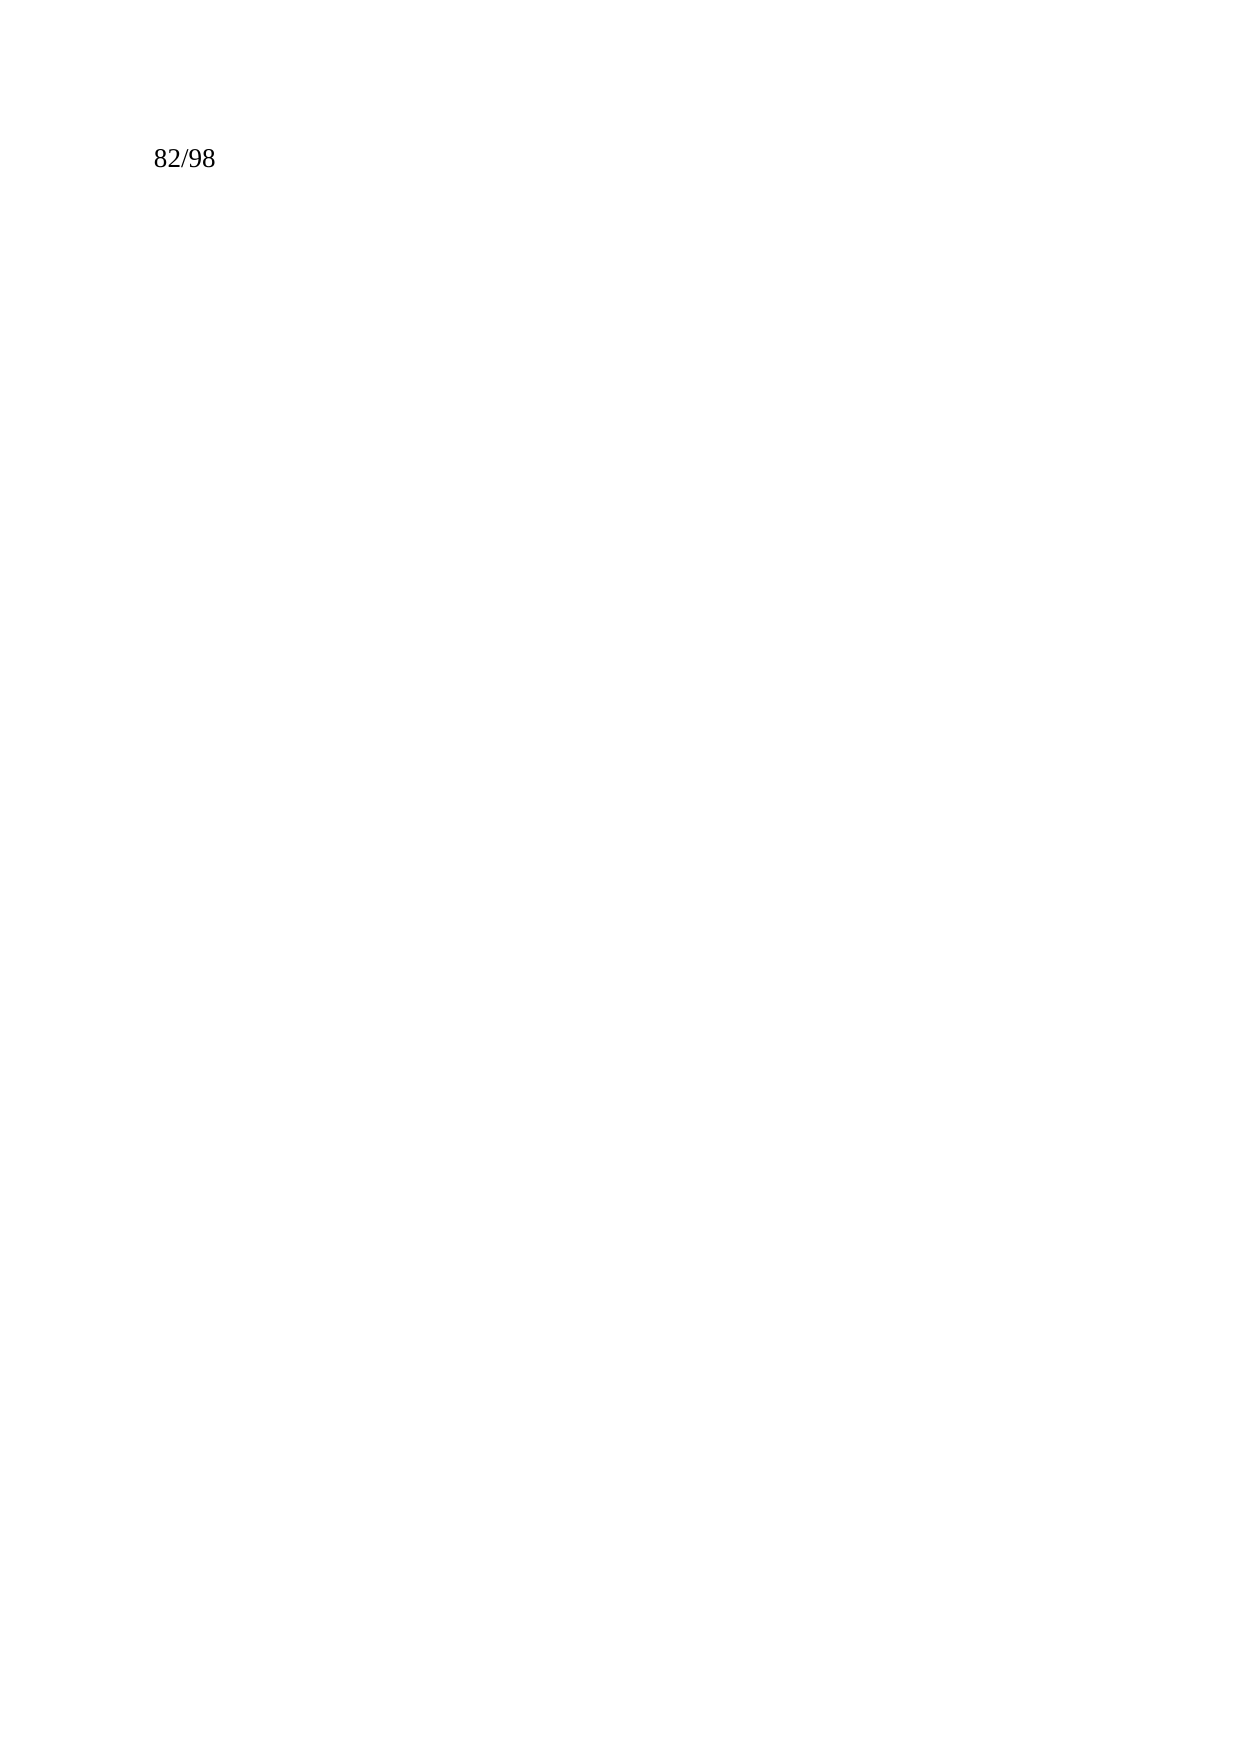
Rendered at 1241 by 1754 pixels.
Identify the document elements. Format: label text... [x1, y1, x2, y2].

text 82/98 [154, 142, 1081, 173]
